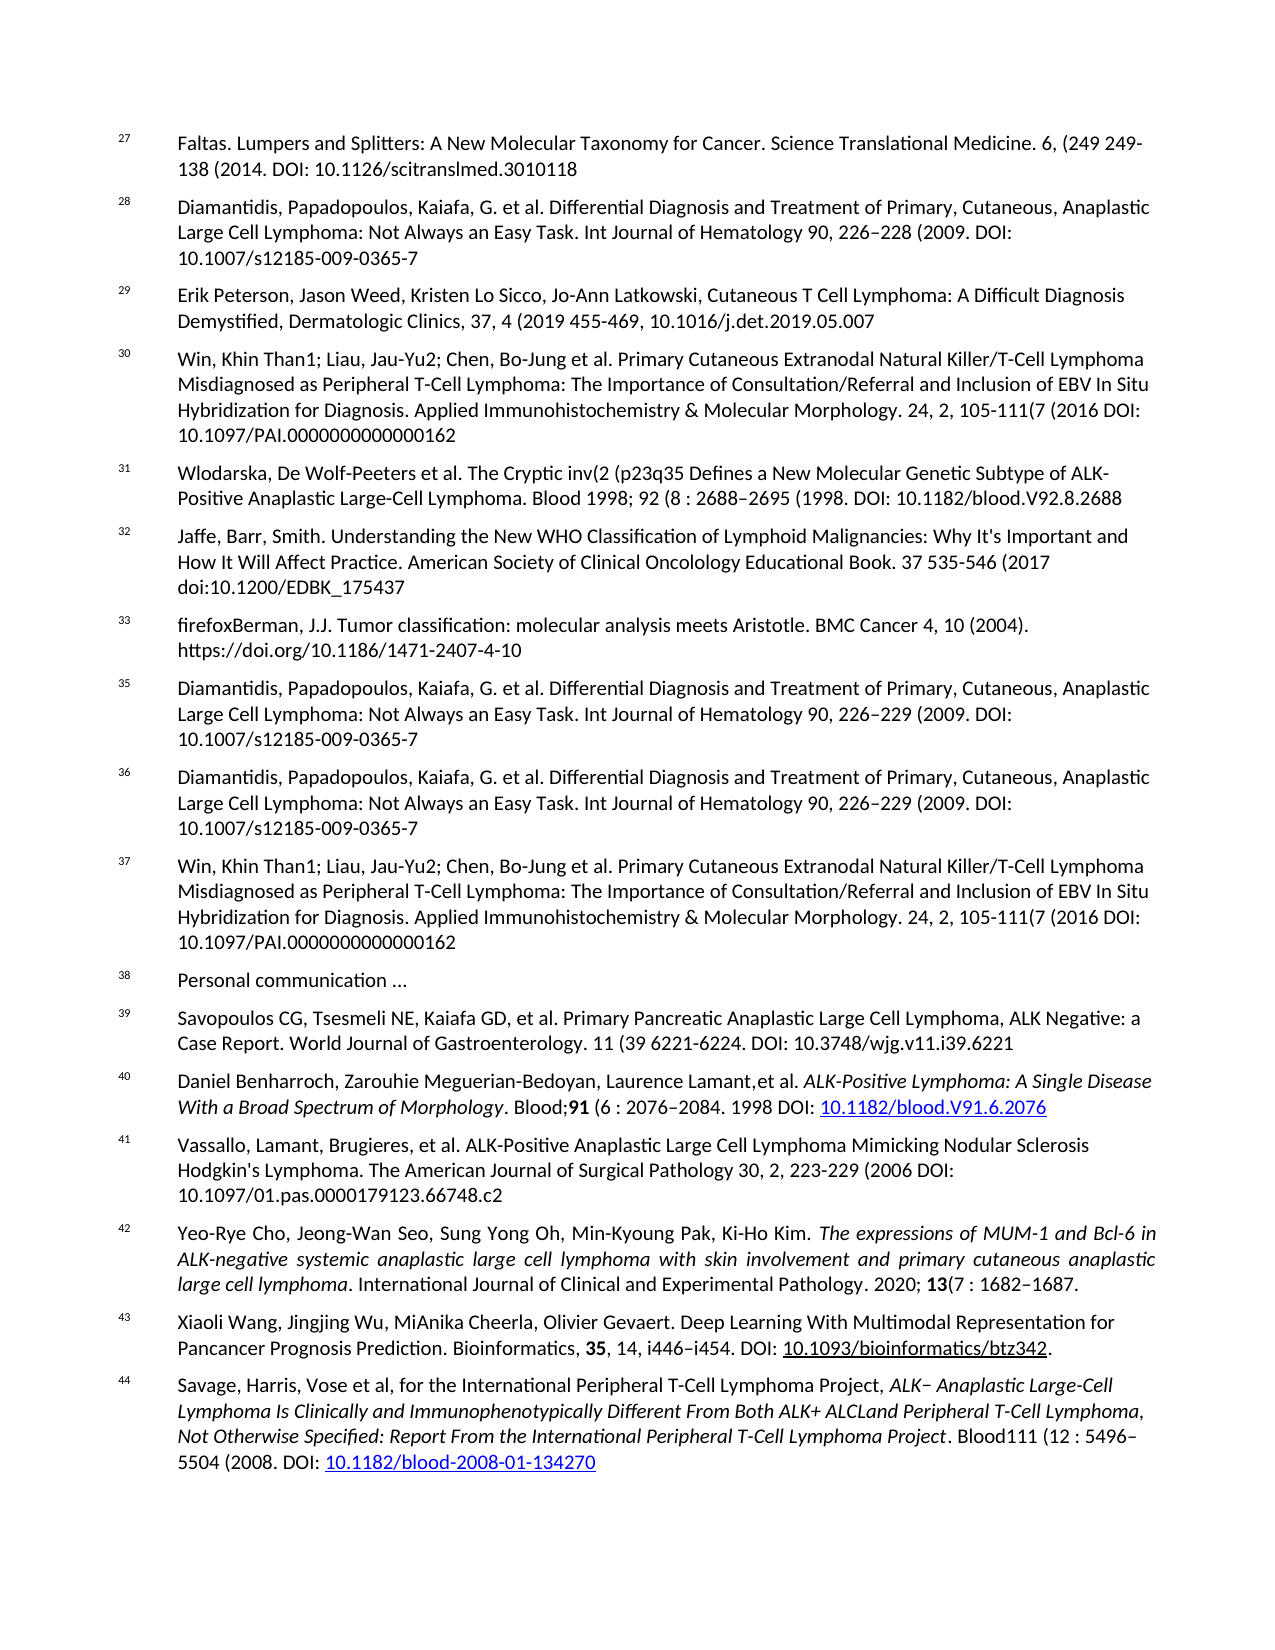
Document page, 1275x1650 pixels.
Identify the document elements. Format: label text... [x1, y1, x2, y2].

text Daniel Benharroch, Zarouhie Meguerian-Bedoyan, Laurence Lamant,et al. ALK-Positive Lymphoma: A Single Disease With a Broad Spectrum of Morphology. Blood;91 (6 : 2076–2084. 1998 DOI: 10.1182/blood.V91.6.2076 [118, 1068, 1157, 1119]
text Vassallo, Lamant, Brugieres, et al. ALK-Positive Anaplastic Large Cell Lymphoma Mimicking Nodular Sclerosis Hodgkin's Lymphoma. The American Journal of Surgical Pathology 30, 2, 223-229 (2006 DOI: 10.1097/01.pas.0000179123.66748.c2 [118, 1132, 1157, 1208]
text Win, Khin Than1; Liau, Jau-Yu2; Chen, Bo-Jung et al. Primary Cutaneous Extranodal Natural Killer/T-Cell Lymphoma Misdiagnosed as Peripheral T-Cell Lymphoma: The Importance of Consultation/Referral and Inclusion of EBV In Situ Hybridization for Diagnosis. Applied Immunohistochemistry & Molecular Morphology. 24, 2, 105-111(7 (2016 DOI: 10.1097/PAI.0000000000000162 [118, 853, 1157, 955]
text Savage, Harris, Vose et al, for the International Peripheral T-Cell Lymphoma Project, ALK− Anaplastic Large-Cell Lymphoma Is Clinically and Immunophenotypically Different From Both ALK+ ALCLand Peripheral T-Cell Lymphoma, Not Otherwise Specified: Report From the International Peripheral T-Cell Lymphoma Project. Blood111 (12 : 5496–5504 (2008. DOI: 10.1182/blood-2008-01-134270 [118, 1373, 1157, 1474]
text Jaffe, Barr, Smith. Understanding the New WHO Classification of Lymphoid Malignancies: Why It's Important and How It Will Affect Practice. American Society of Clinical Oncolology Educational Book. 37 535-546 (2017 doi:10.1200/EDBK_175437 [118, 523, 1157, 600]
text Personal communication ... [118, 967, 1157, 993]
text Win, Khin Than1; Liau, Jau-Yu2; Chen, Bo-Jung et al. Primary Cutaneous Extranodal Natural Killer/T-Cell Lymphoma Misdiagnosed as Peripheral T-Cell Lymphoma: The Importance of Consultation/Referral and Inclusion of EBV In Situ Hybridization for Diagnosis. Applied Immunohistochemistry & Molecular Morphology. 24, 2, 105-111(7 (2016 DOI: 10.1097/PAI.0000000000000162 [118, 346, 1157, 448]
text Diamantidis, Papadopoulos, Kaiafa, G. et al. Differential Diagnosis and Treatment of Primary, Cutaneous, Anaplastic Large Cell Lymphoma: Not Always an Easy Task. Int Journal of Hematology 90, 226–229 (2009. DOI: 10.1007/s12185-009-0365-7 [118, 764, 1157, 841]
text Savopoulos CG, Tsesmeli NE, Kaiafa GD, et al. Primary Pancreatic Anaplastic Large Cell Lymphoma, ALK Negative: a Case Report. World Journal of Gastroenterology. 11 (39 6221-6224. DOI: 10.3748/wjg.v11.i39.6221 [118, 1005, 1157, 1056]
text Erik Peterson, Jason Weed, Kristen Lo Sicco, Jo-Ann Latkowski, Cutaneous T Cell Lymphoma: A Difficult Diagnosis Demystified, Dermatologic Clinics, 37, 4 (2019 455-469, 10.1016/j.det.2019.05.007 [118, 283, 1157, 333]
text Diamantidis, Papadopoulos, Kaiafa, G. et al. Differential Diagnosis and Treatment of Primary, Cutaneous, Anaplastic Large Cell Lymphoma: Not Always an Easy Task. Int Journal of Hematology 90, 226–228 (2009. DOI: 10.1007/s12185-009-0365-7 [118, 194, 1157, 270]
text Yeo-Rye Cho, Jeong-Wan Seo, Sung Yong Oh, Min-Kyoung Pak, Ki-Ho Kim. The expressions of MUM-1 and Bcl-6 in ALK-negative systemic anaplastic large cell lymphoma with skin involvement and primary cutaneous anaplastic large cell lymphoma. International Journal of Clinical and Experimental Pathology. 2020; 13(7 : 1682–1687. [118, 1221, 1157, 1297]
text Faltas. Lumpers and Splitters: A New Molecular Taxonomy for Cancer. Science Translational Medicine. 6, (249 249-138 (2014. DOI: 10.1126/scitranslmed.3010118 [118, 131, 1157, 181]
text Xiaoli Wang, Jingjing Wu, MiAnika Cheerla, Olivier Gevaert. Deep Learning With Multimodal Representation for Pancancer Prognosis Prediction. Bioinformatics, 35, 14, i446–i454. DOI: 10.1093/bioinformatics/btz342. [118, 1309, 1157, 1360]
text Diamantidis, Papadopoulos, Kaiafa, G. et al. Differential Diagnosis and Treatment of Primary, Cutaneous, Anaplastic Large Cell Lymphoma: Not Always an Easy Task. Int Journal of Hematology 90, 226–229 (2009. DOI: 10.1007/s12185-009-0365-7 [118, 676, 1157, 752]
text firefoxBerman, J.J. Tumor classification: molecular analysis meets Aristotle. BMC Cancer 4, 10 (2004). https://doi.org/10.1186/1471-2407-4-10 [118, 612, 1157, 663]
text Wlodarska, De Wolf-Peeters et al. The Cryptic inv(2 (p23q35 Defines a New Molecular Genetic Subtype of ALK-Positive Anaplastic Large-Cell Lymphoma. Blood 1998; 92 (8 : 2688–2695 (1998. DOI: 10.1182/blood.V92.8.2688 [118, 460, 1157, 511]
